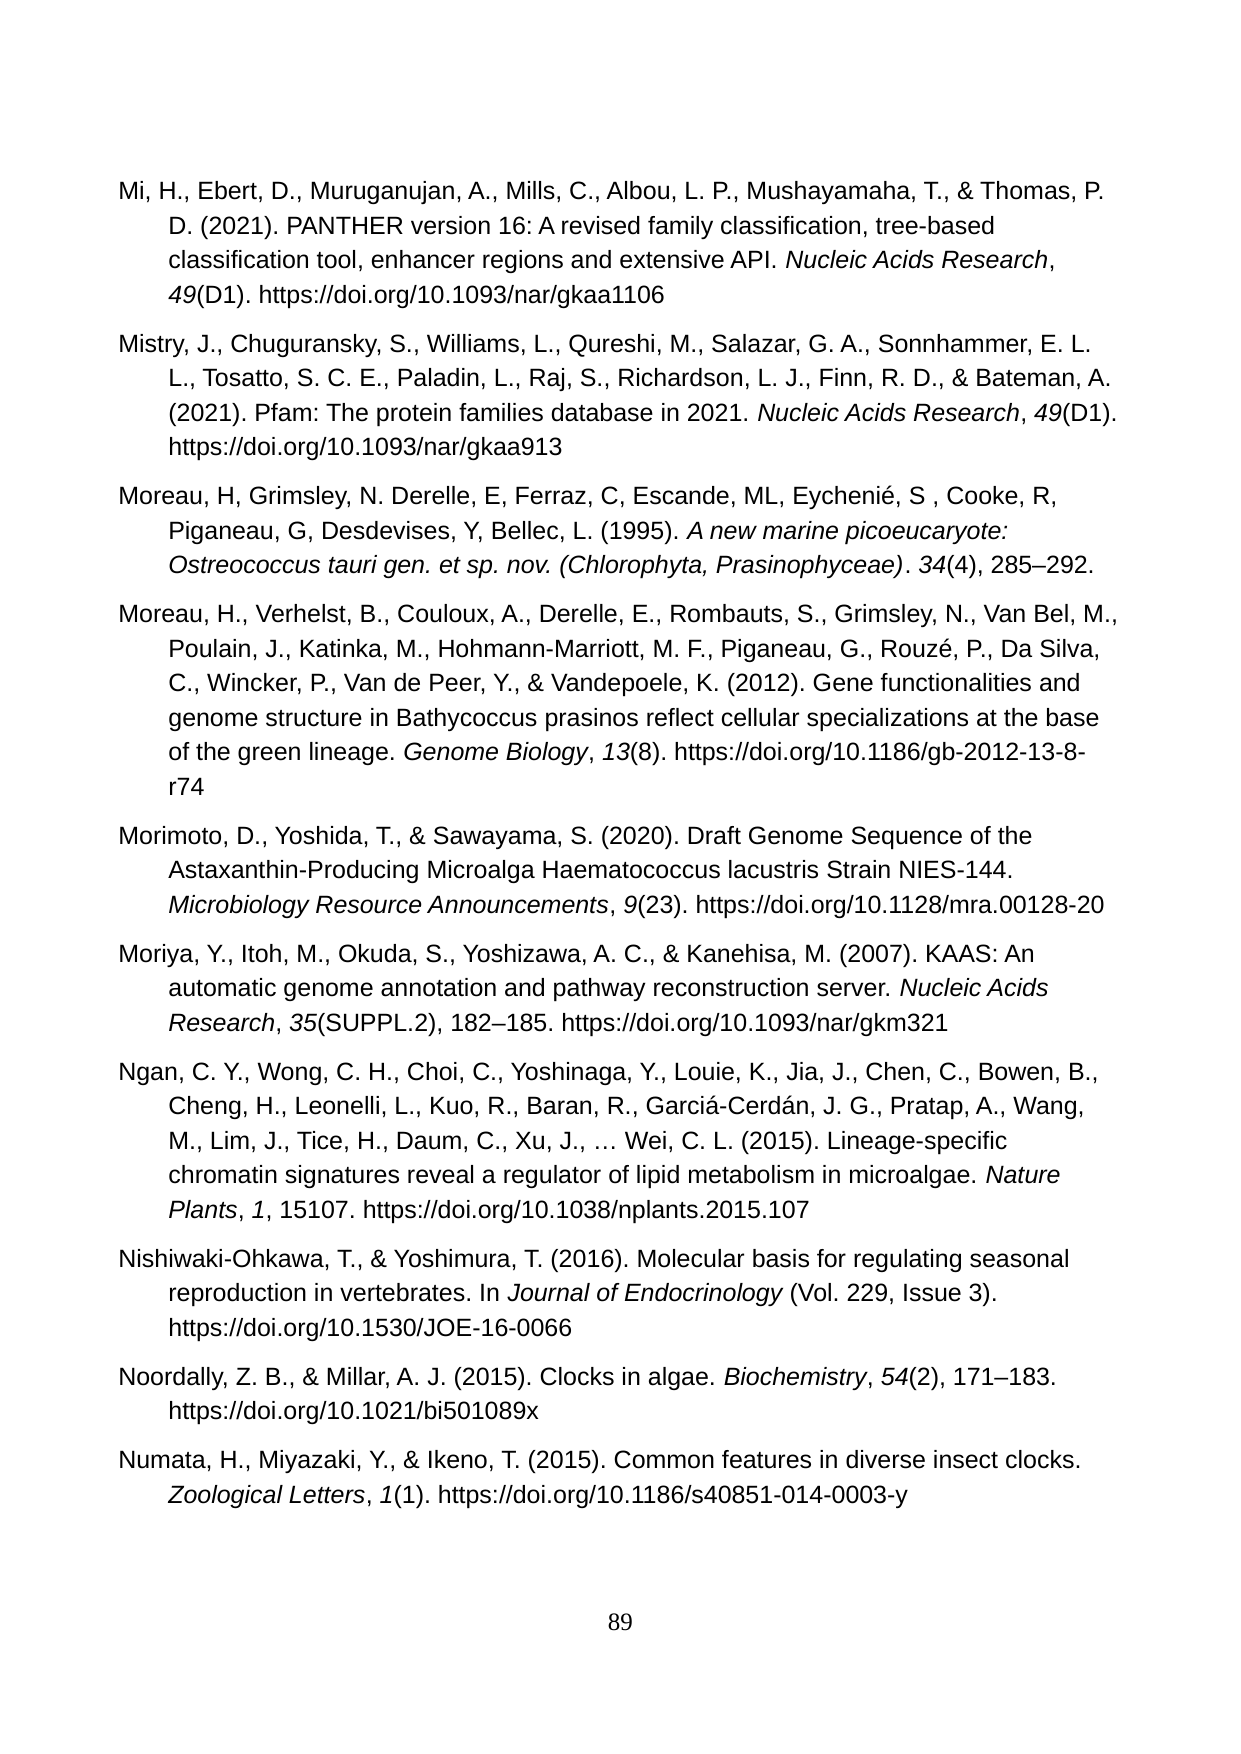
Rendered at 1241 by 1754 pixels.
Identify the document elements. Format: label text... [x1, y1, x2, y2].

text Mistry, J., Chuguransky, S., Williams, L., Qureshi, M., Salazar, G. A., Sonnhammer, E. L. L., Tosatto, S. C. E., Paladin, L., Raj, S., Richardson, L. J., Finn, R. D., & Bateman, A. (2021). Pfam: The protein families database in 2021. Nucleic Acids Research, 49(D1). https://doi.org/10.1093/nar/gkaa913 [118, 329, 1122, 461]
text Mi, H., Ebert, D., Muruganujan, A., Mills, C., Albou, L. P., Mushayamaha, T., & Thomas, P. D. (2021). PANTHER version 16: A revised family classification, tree-based classification tool, enhancer regions and extensive API. Nucleic Acids Research, 49(D1). https://doi.org/10.1093/nar/gkaa1106 [118, 176, 1122, 308]
text Ngan, C. Y., Wong, C. H., Choi, C., Yoshinaga, Y., Louie, K., Jia, J., Chen, C., Bowen, B., Cheng, H., Leonelli, L., Kuo, R., Baran, R., Garciá-Cerdán, J. G., Pratap, A., Wang, M., Lim, J., Tice, H., Daum, C., Xu, J., … Wei, C. L. (2015). Lineage-specific chromatin signatures reveal a regulator of lipid metabolism in microalgae. Nature Plants, 1, 15107. https://doi.org/10.1038/nplants.2015.107 [118, 1057, 1122, 1223]
text Numata, H., Miyazaki, Y., & Ikeno, T. (2015). Common features in diverse insect clocks. Zoological Letters, 1(1). https://doi.org/10.1186/s40851-014-0003-y [118, 1445, 1122, 1509]
text Morimoto, D., Yoshida, T., & Sawayama, S. (2020). Draft Genome Sequence of the Astaxanthin-Producing Microalga Haematococcus lacustris Strain NIES-144. Microbiology Resource Announcements, 9(23). https://doi.org/10.1128/mra.00128-20 [118, 821, 1122, 918]
text Moreau, H., Verhelst, B., Couloux, A., Derelle, E., Rombauts, S., Grimsley, N., Van Bel, M., Poulain, J., Katinka, M., Hohmann-Marriott, M. F., Piganeau, G., Rouzé, P., Da Silva, C., Wincker, P., Van de Peer, Y., & Vandepoele, K. (2012). Gene functionalities and genome structure in Bathycoccus prasinos reflect cellular specializations at the base of the green lineage. Genome Biology, 13(8). https://doi.org/10.1186/gb-2012-13-8-r74 [118, 599, 1122, 801]
text Nishiwaki-Ohkawa, T., & Yoshimura, T. (2016). Molecular basis for regulating seasonal reproduction in vertebrates. In Journal of Endocrinology (Vol. 229, Issue 3). https://doi.org/10.1530/JOE-16-0066 [118, 1244, 1122, 1342]
text Moriya, Y., Itoh, M., Okuda, S., Yoshizawa, A. C., & Kanehisa, M. (2007). KAAS: An automatic genome annotation and pathway reconstruction server. Nucleic Acids Research, 35(SUPPL.2), 182–185. https://doi.org/10.1093/nar/gkm321 [118, 939, 1122, 1037]
text Moreau, H, Grimsley, N. Derelle, E, Ferraz, C, Escande, ML, Eychenié, S , Cooke, R, Piganeau, G, Desdevises, Y, Bellec, L. (1995). A new marine picoeucaryote: Ostreococcus tauri gen. et sp. nov. (Chlorophyta, Prasinophyceae). 34(4), 285–292. [118, 481, 1122, 579]
text Noordally, Z. B., & Millar, A. J. (2015). Clocks in algae. Biochemistry, 54(2), 171–183. https://doi.org/10.1021/bi501089x [118, 1362, 1122, 1425]
